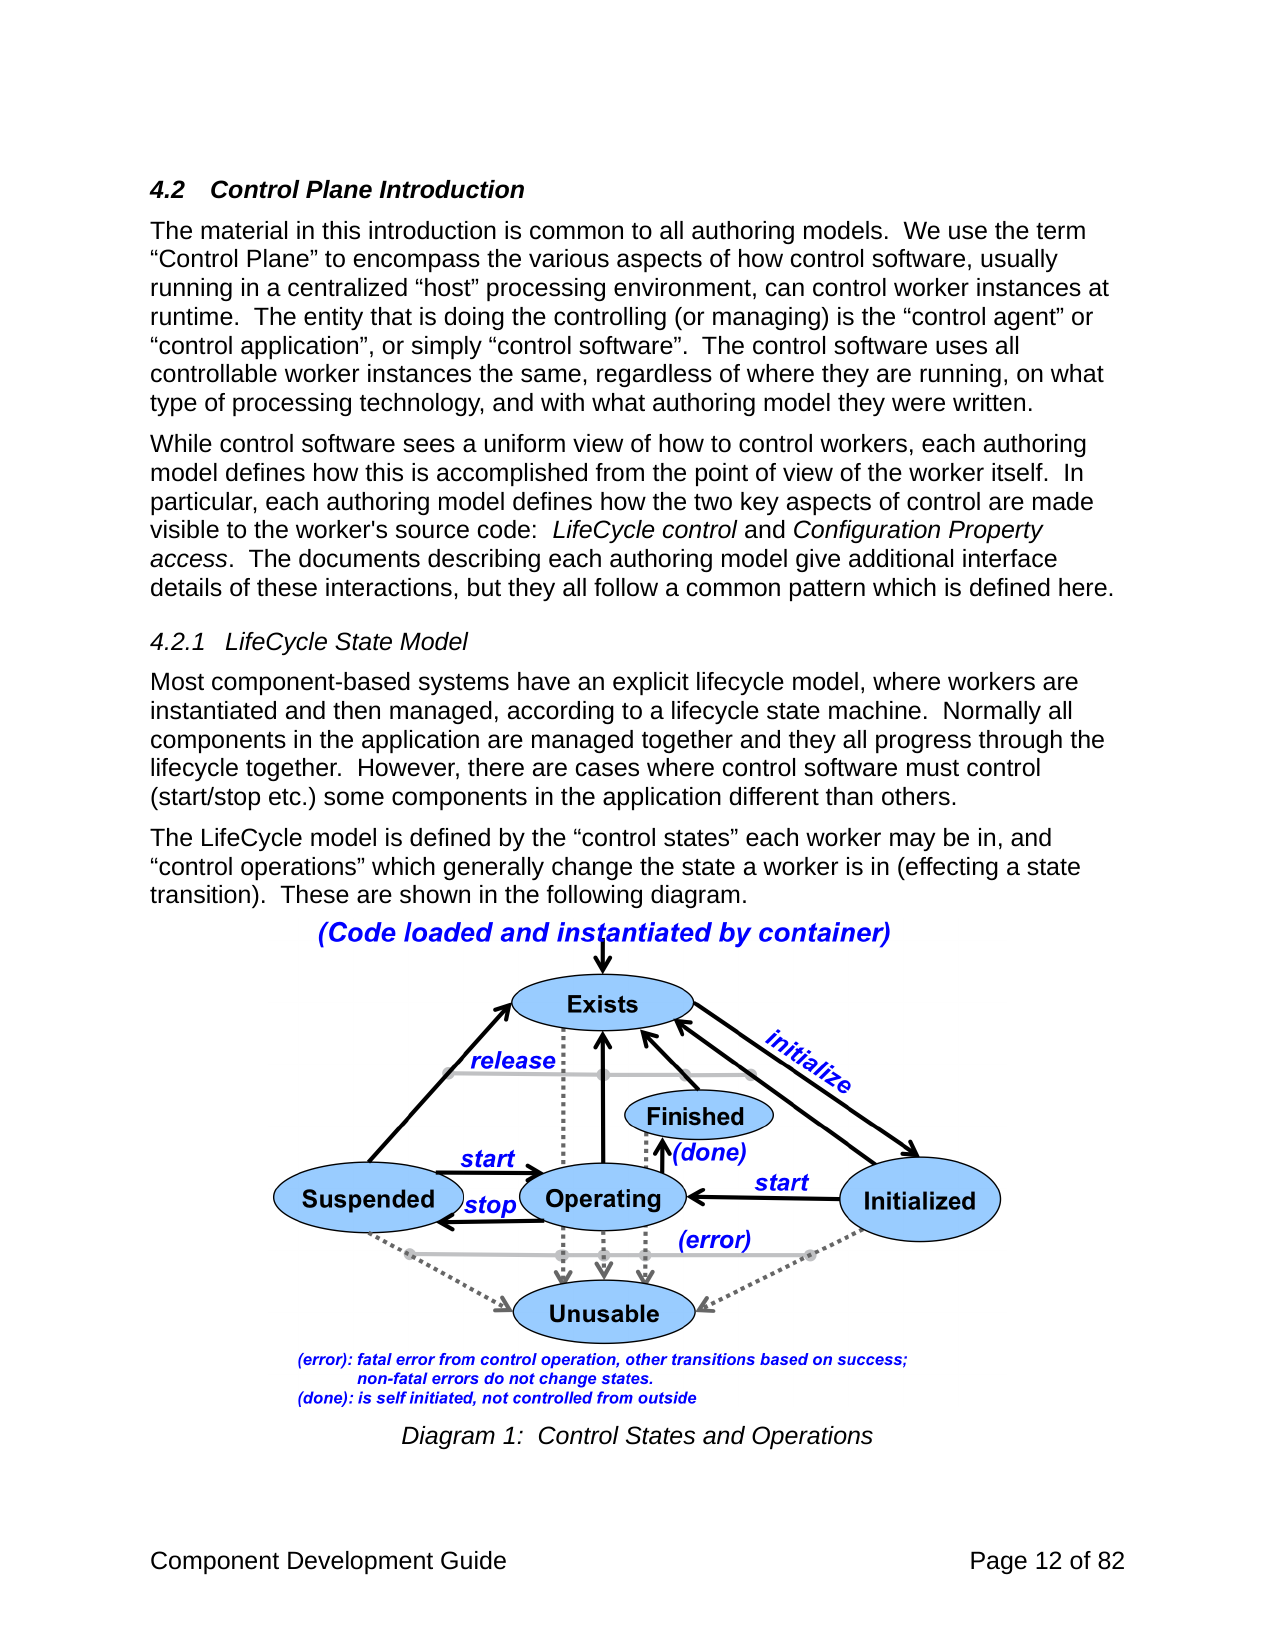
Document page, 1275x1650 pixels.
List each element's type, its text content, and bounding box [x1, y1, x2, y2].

text The LifeCycle model is defined by the “control states” each worker may be in, and “control operations” which generally change the state a worker is in (effecting a state transition). These are shown in the following diagram. [150, 823, 1125, 909]
subtitle LifeCycle State Model [150, 626, 1125, 655]
text The material in this introduction is common to all authoring models. We use the term “Control Plane” to encompass the various aspects of how control software, usually running in a centralized “host” processing environment, can control worker instances at runtime. The entity that is doing the controlling (or managing) is the “control agent” or “control application”, or simply “control software”. The control software uses all controllable worker instances the same, regardless of where they are running, on what type of processing technology, and with what authoring model they were written. [150, 216, 1125, 417]
text Diagram 1: Control States and Operations [150, 1421, 1125, 1450]
picture [268, 918, 1007, 1407]
subtitle Control Plane Introduction [150, 175, 1125, 204]
text Most component-based systems have an explicit lifecycle model, where workers are instantiated and then managed, according to a lifecycle state machine. Normally all components in the application are managed together and they all progress through the lifecycle together. However, there are cases where control software must control (start/stop etc.) some components in the application different than others. [150, 667, 1125, 811]
text While control software sees a uniform view of how to control workers, each authoring model defines how this is accomplished from the point of view of the worker itself. In particular, each authoring model defines how the two key aspects of control are made visible to the worker's source code: LifeCycle control and Configuration Property access. The documents describing each authoring model give additional interface details of these interactions, but they all follow a common pattern which is defined here. [150, 429, 1125, 601]
